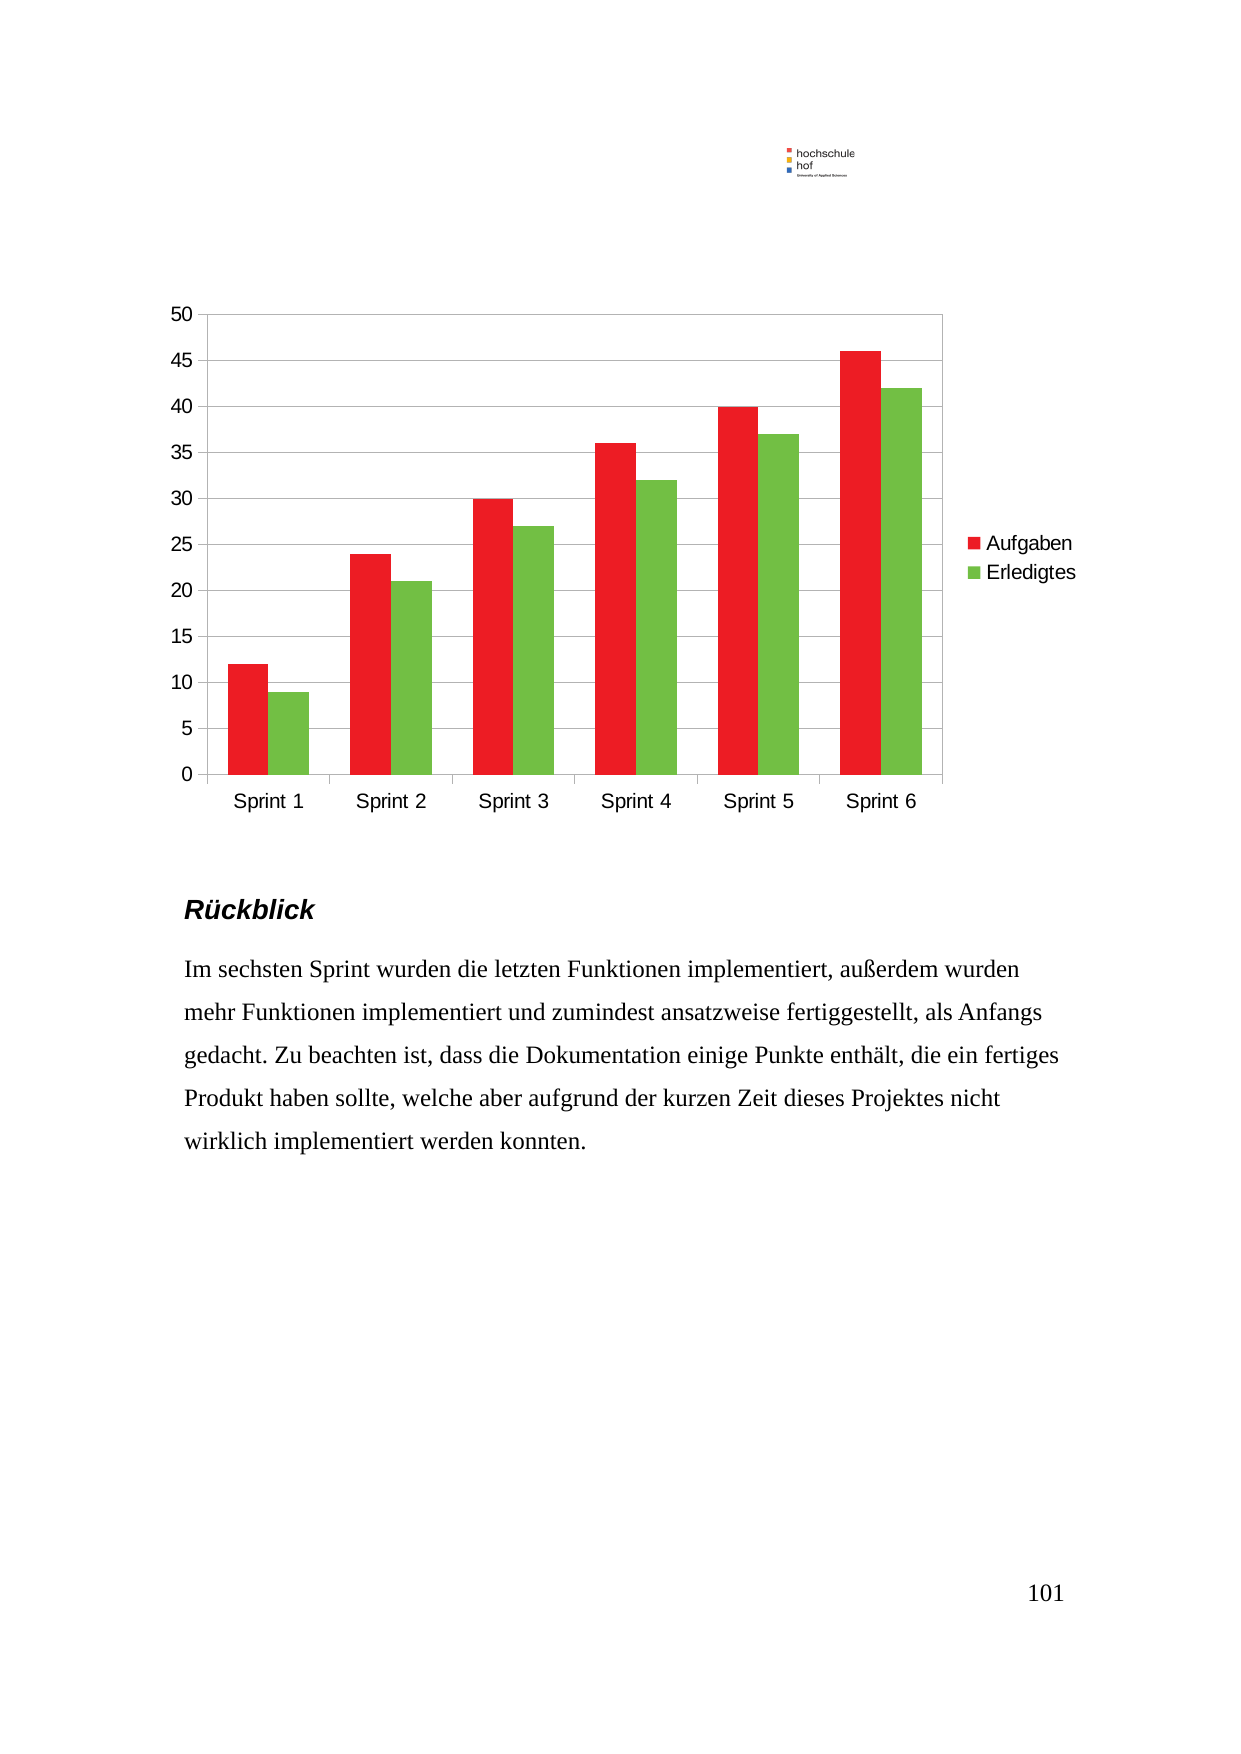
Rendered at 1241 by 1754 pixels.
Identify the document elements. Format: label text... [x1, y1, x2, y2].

subtitle Rückblick [184, 894, 1064, 926]
text Im sechsten Sprint wurden die letzten Funktionen implementiert, außerdem wurden mehr Funktionen implementiert und zumindest ansatzweise fertiggestellt, als Anfangs gedacht. Zu beachten ist, dass die Dokumentation einige Punkte enthält, die ein fertiges Produkt haben sollte, welche aber aufgrund der kurzen Zeit dieses Projektes nicht wirklich implementiert werden konnten. [184, 954, 1064, 1155]
picture [786, 148, 855, 177]
